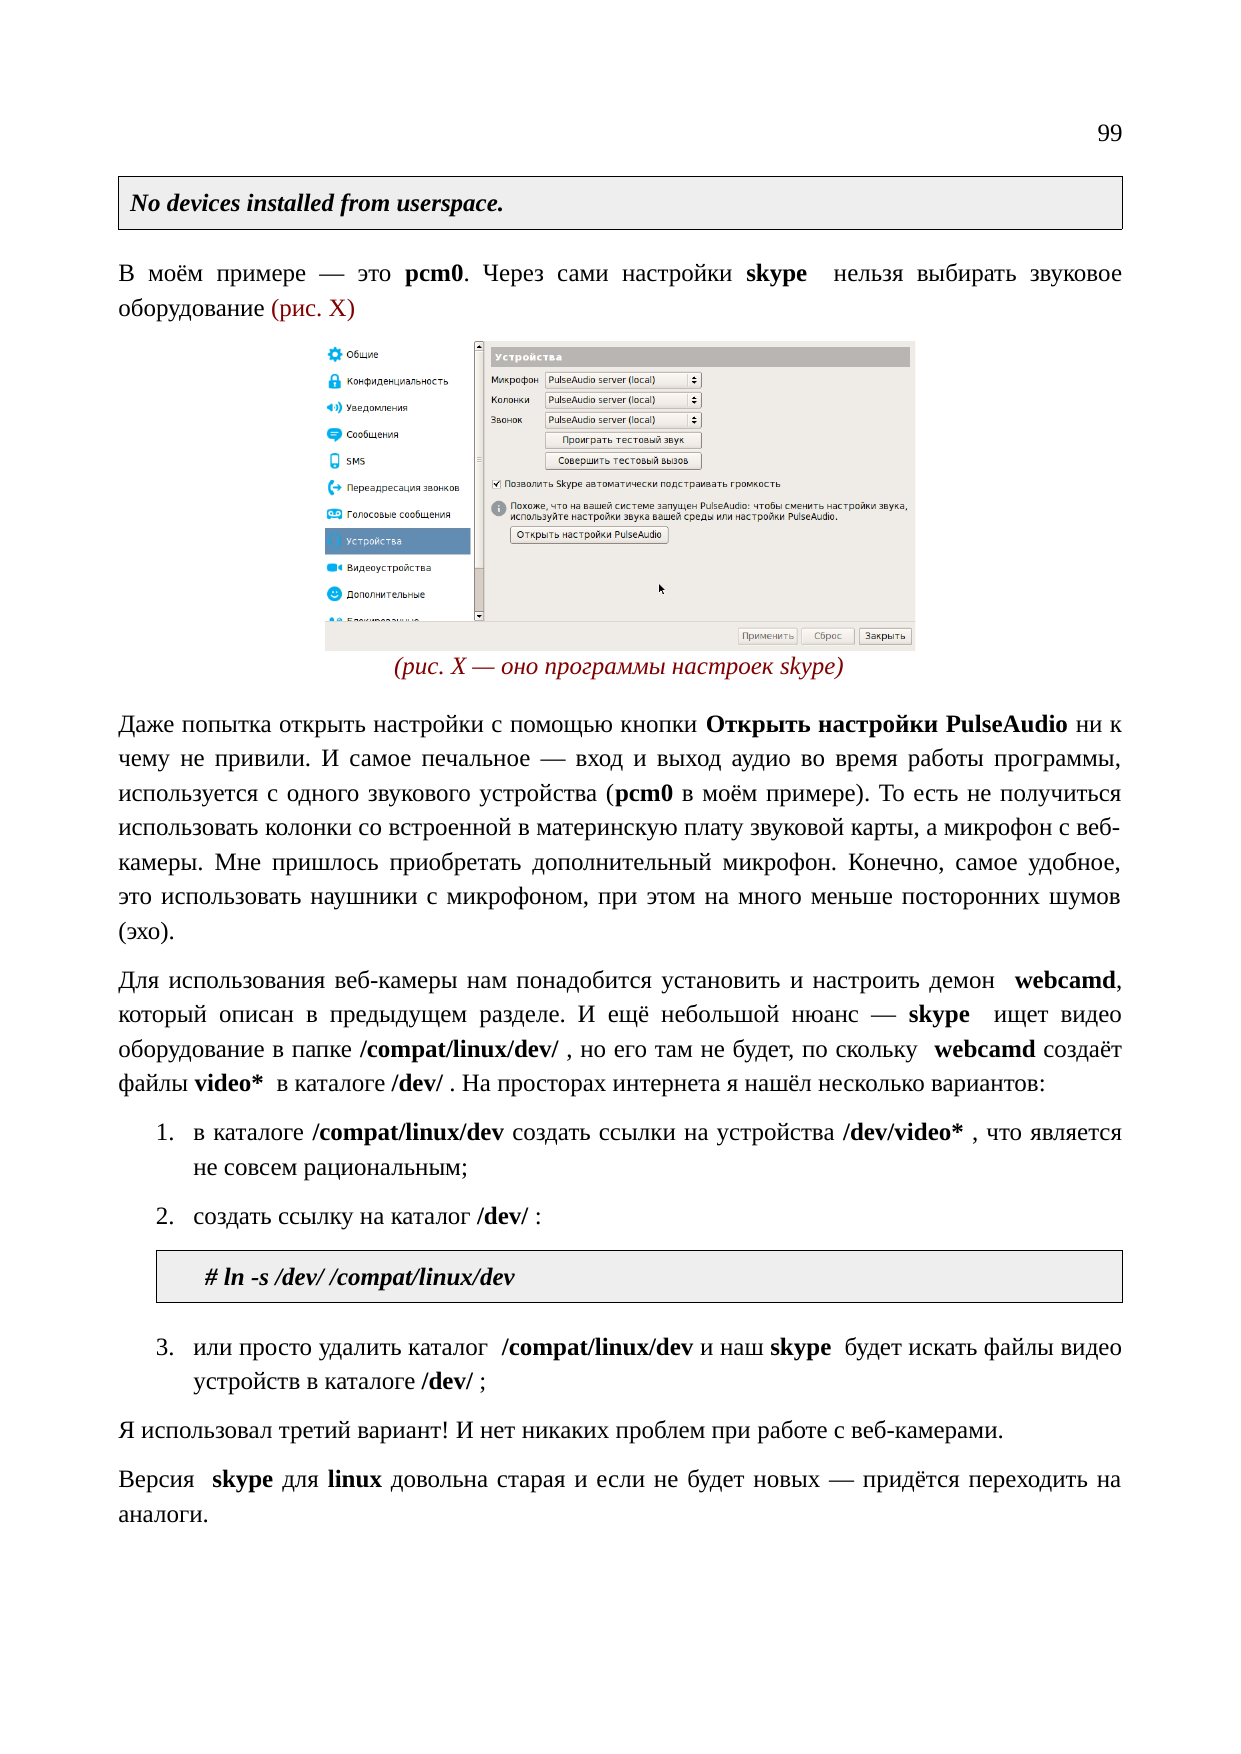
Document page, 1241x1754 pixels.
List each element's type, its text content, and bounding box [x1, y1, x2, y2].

list в каталоге /compat/linux/dev создать ссылки на устройства /dev/video* , что является не совсем рациональным; [156, 1117, 1122, 1181]
text No devices installed from userspace. [119, 177, 1122, 229]
picture [325, 341, 916, 651]
list создать ссылку на каталог /dev/ : [156, 1201, 1122, 1230]
text Версия skype для linux довольна старая и если не будет новых — придётся переходить на аналоги. [118, 1464, 1122, 1528]
list # ln -s /dev/ /compat/linux/dev [157, 1251, 1122, 1302]
text Даже попытка открыть настройки с помощью кнопки Открыть настройки PulseAudio ни к чему не привили. И самое печальное — вход и выход аудио во время работы программы, используется с одного звукового устройства (pcm0 в моём примере). То есть не получиться использовать колонки со встроенной в материнскую плату звуковой карты, а микрофон с веб-камеры. Мне пришлось приобретать дополнительный микрофон. Конечно, самое удобное, это использовать наушники с микрофоном, при этом на много меньше посторонних шумов (эхо). [118, 709, 1122, 944]
list или просто удалить каталог /compat/linux/dev и наш skype будет искать файлы видео устройств в каталоге /dev/ ; [156, 1332, 1122, 1395]
text Я использовал третий вариант! И нет никаких проблем при работе с веб-камерами. [118, 1416, 1122, 1444]
text В моём примере — это pcm0. Через сами настройки skype нельзя выбирать звуковое оборудование (рис. Х) [118, 258, 1122, 322]
text (рис. Х — оно программы настроек skype) [118, 651, 1122, 679]
text Для использования веб-камеры нам понадобится установить и настроить демон webcamd, который описан в предыдущем разделе. И ещё небольшой нюанс — skype ищет видео оборудование в папке /compat/linux/dev/ , но его там не будет, по скольку webcamd создаёт файлы video* в каталоге /dev/ . На просторах интернета я нашёл несколько вариантов: [118, 965, 1122, 1097]
